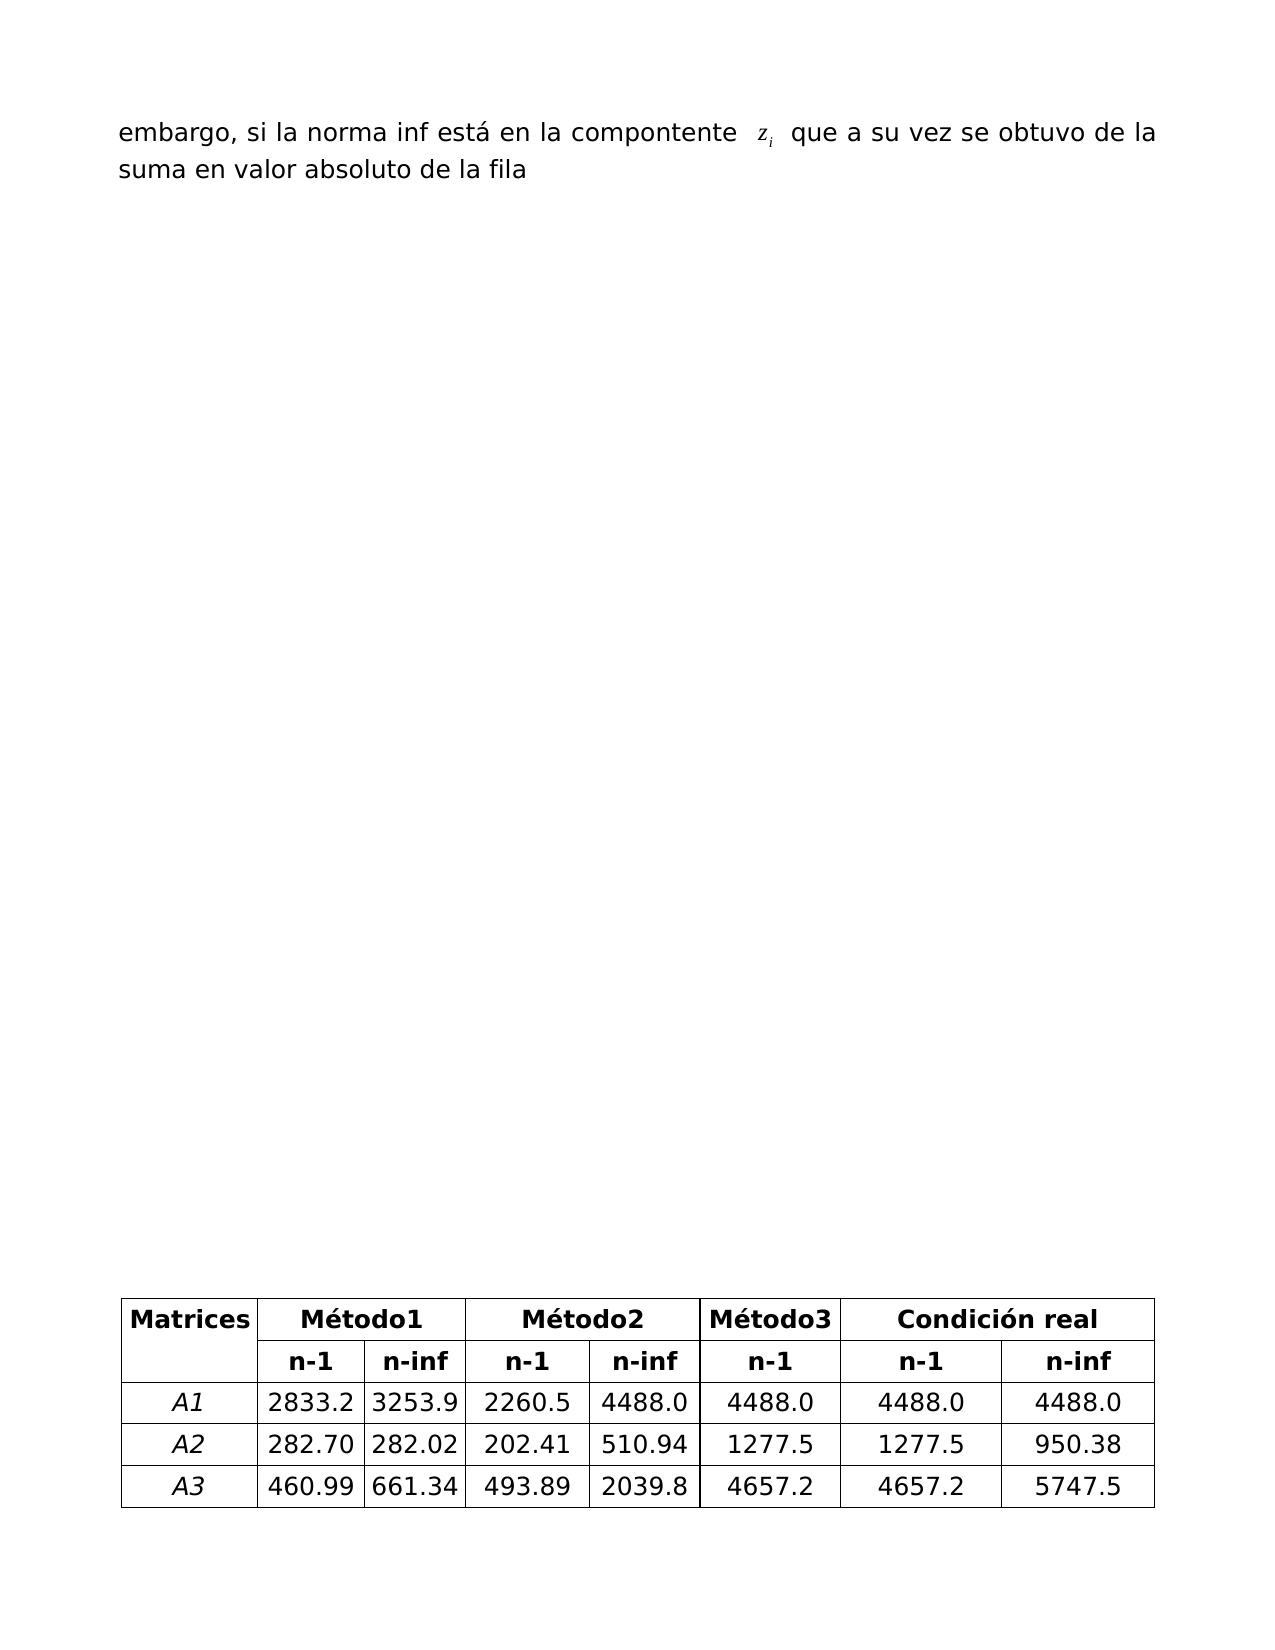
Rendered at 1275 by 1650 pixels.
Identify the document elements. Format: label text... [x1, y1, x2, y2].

table_header Método2 [466, 1299, 699, 1340]
table_cell 4488.0 [701, 1383, 840, 1423]
table_cell n-inf [365, 1341, 465, 1382]
table_cell 4488.0 [590, 1383, 699, 1423]
table_cell 4657.2 [841, 1466, 1001, 1507]
table_header Método3 [701, 1299, 840, 1340]
table_cell 460.99 [258, 1466, 364, 1507]
table_cell n-1 [841, 1341, 1001, 1382]
table_cell n-inf [1002, 1341, 1154, 1382]
table_cell A1 [122, 1383, 257, 1423]
table_cell n-1 [258, 1341, 364, 1382]
table_cell 282.70 [258, 1424, 364, 1465]
table_cell n-1 [466, 1341, 589, 1382]
table_cell 493.89 [466, 1466, 589, 1507]
table_header Método1 [258, 1299, 465, 1340]
table_cell 2260.5 [466, 1383, 589, 1423]
table_cell 3253.9 [365, 1383, 465, 1423]
table_cell 282.02 [365, 1424, 465, 1465]
text embargo, si la norma inf está en la compontenteque a su vez se obtuvo de la suma en valor absoluto de la fila [118, 118, 1157, 184]
table_cell 950.38 [1002, 1424, 1154, 1465]
table_header Condición real [841, 1299, 1154, 1340]
table_cell A3 [122, 1466, 257, 1507]
table_cell 510.94 [590, 1424, 699, 1465]
table_cell 1277.5 [701, 1424, 840, 1465]
table_cell n-inf [590, 1341, 699, 1382]
table_cell 661.34 [365, 1466, 465, 1507]
table_cell 202.41 [466, 1424, 589, 1465]
table_cell 4488.0 [1002, 1383, 1154, 1423]
table_cell n-1 [701, 1341, 840, 1382]
table_header Matrices [122, 1299, 257, 1382]
table_cell 2039.8 [590, 1466, 699, 1507]
table_cell 4657.2 [701, 1466, 840, 1507]
table_cell 5747.5 [1002, 1466, 1154, 1507]
table_cell 1277.5 [841, 1424, 1001, 1465]
table_cell 4488.0 [841, 1383, 1001, 1423]
table_cell 2833.2 [258, 1383, 364, 1423]
table_cell A2 [122, 1424, 257, 1465]
